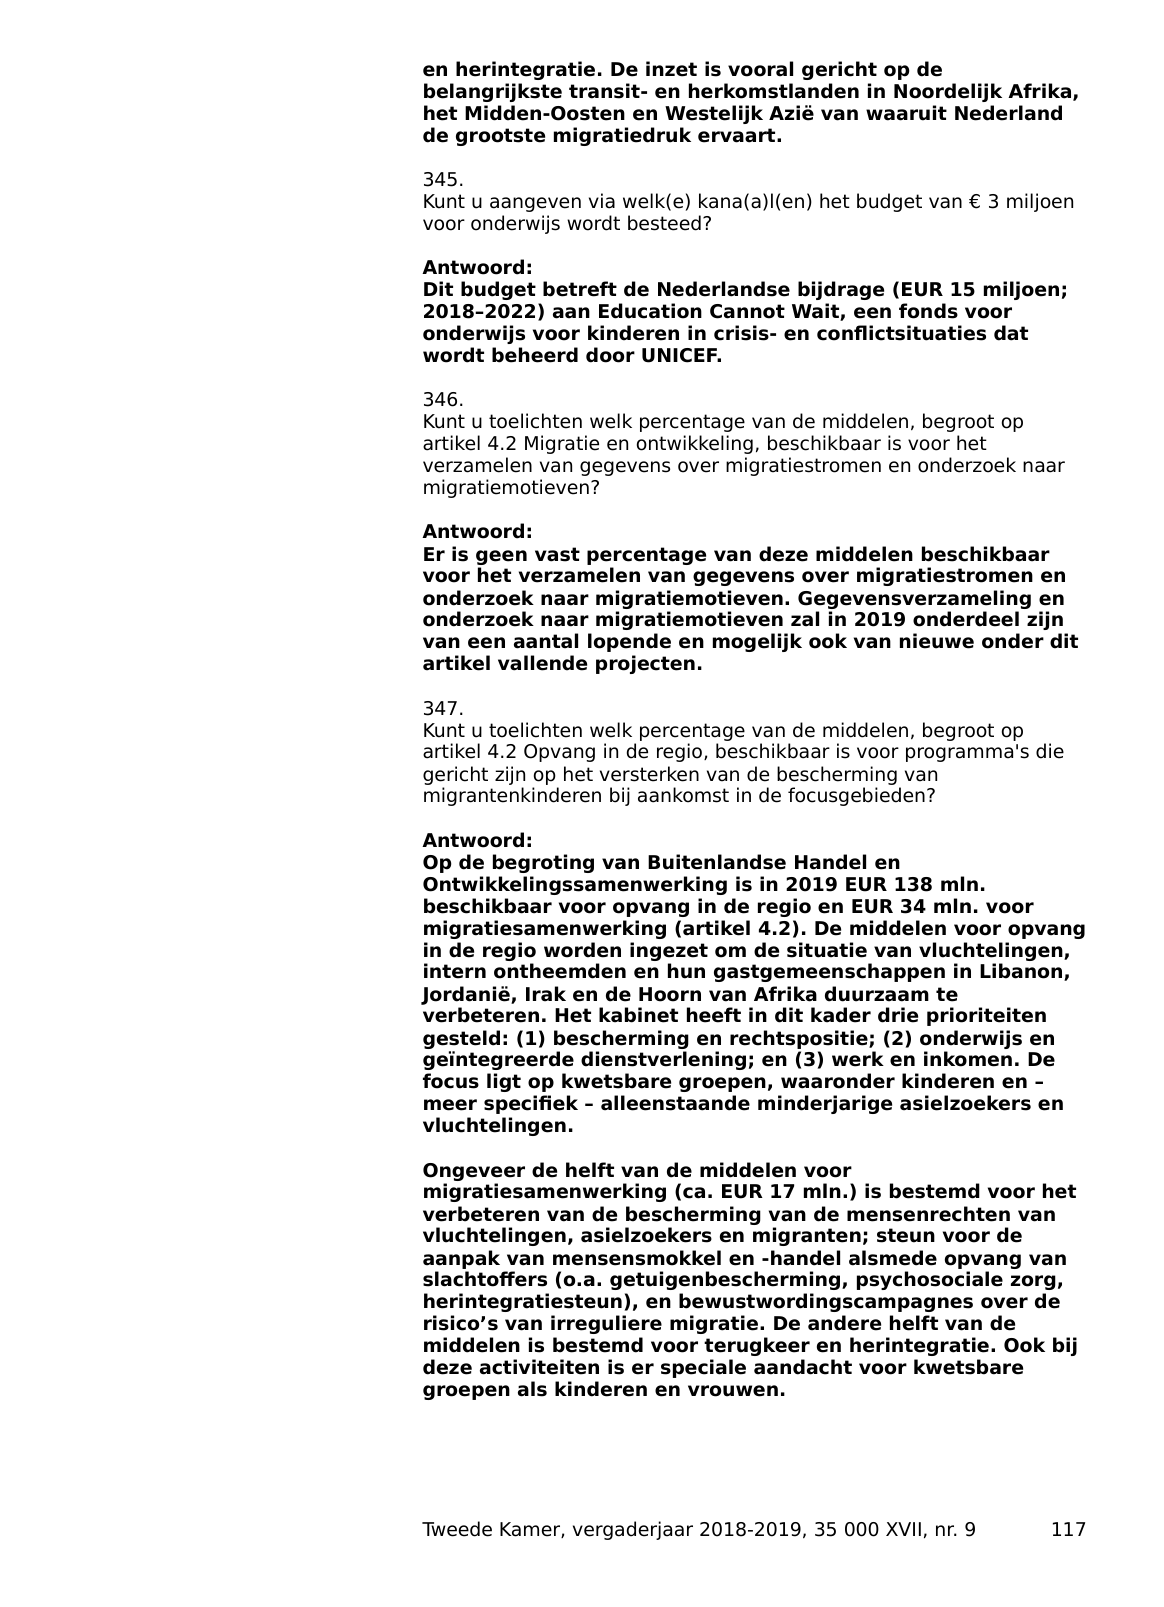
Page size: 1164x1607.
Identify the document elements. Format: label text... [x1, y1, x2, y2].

text Antwoord: [422, 829, 1087, 852]
text Ongeveer de helft van de middelen voor migratiesamenwerking (ca. EUR 17 mln.) is bestemd voor het verbeteren van de bescherming van de mensenrechten van vluchtelingen, asielzoekers en migranten; steun voor de aanpak van mensensmokkel en -handel alsmede opvang van slachtoffers (o.a. getuigenbescherming, psychosociale zorg, herintegratiesteun), en bewustwordingscampagnes over de risico’s van irreguliere migratie. De andere helft van de middelen is bestemd voor terugkeer en herintegratie. Ook bij deze activiteiten is er speciale aandacht voor kwetsbare groepen als kinderen en vrouwen. [422, 1159, 1087, 1401]
text Dit budget betreft de Nederlandse bijdrage (EUR 15 miljoen; 2018–2022) aan Education Cannot Wait, een fonds voor onderwijs voor kinderen in crisis- en conflictsituaties dat wordt beheerd door UNICEF. [422, 279, 1087, 367]
text 345. [422, 169, 1087, 191]
text Op de begroting van Buitenlandse Handel en Ontwikkelingssamenwerking is in 2019 EUR 138 mln. beschikbaar voor opvang in de regio en EUR 34 mln. voor migratiesamenwerking (artikel 4.2). De middelen voor opvang in de regio worden ingezet om de situatie van vluchtelingen, intern ontheemden en hun gastgemeenschappen in Libanon, Jordanië, Irak en de Hoorn van Afrika duurzaam te verbeteren. Het kabinet heeft in dit kader drie prioriteiten gesteld: (1) bescherming en rechtspositie; (2) onderwijs en geïntegreerde dienstverlening; en (3) werk en inkomen. De focus ligt op kwetsbare groepen, waaronder kinderen en – meer specifiek – alleenstaande minderjarige asielzoekers en vluchtelingen. [422, 852, 1087, 1137]
text 347. [422, 697, 1087, 719]
text Kunt u toelichten welk percentage van de middelen, begroot op artikel 4.2 Migratie en ontwikkeling, beschikbaar is voor het verzamelen van gegevens over migratiestromen en onderzoek naar migratiemotieven? [422, 411, 1087, 499]
text Er is geen vast percentage van deze middelen beschikbaar voor het verzamelen van gegevens over migratiestromen en onderzoek naar migratiemotieven. Gegevensverzameling en onderzoek naar migratiemotieven zal in 2019 onderdeel zijn van een aantal lopende en mogelijk ook van nieuwe onder dit artikel vallende projecten. [422, 543, 1087, 675]
text en herintegratie. De inzet is vooral gericht op de belangrijkste transit- en herkomstlanden in Noordelijk Afrika, het Midden-Oosten en Westelijk Azië van waaruit Nederland de grootste migratiedruk ervaart. [422, 59, 1087, 147]
text Kunt u toelichten welk percentage van de middelen, begroot op artikel 4.2 Opvang in de regio, beschikbaar is voor programma's die gericht zijn op het versterken van de bescherming van migrantenkinderen bij aankomst in de focusgebieden? [422, 719, 1087, 807]
text Kunt u aangeven via welk(e) kana(a)l(en) het budget van € 3 miljoen voor onderwijs wordt besteed? [422, 191, 1087, 235]
text 346. [422, 389, 1087, 411]
text Antwoord: [422, 521, 1087, 543]
text Antwoord: [422, 257, 1087, 279]
